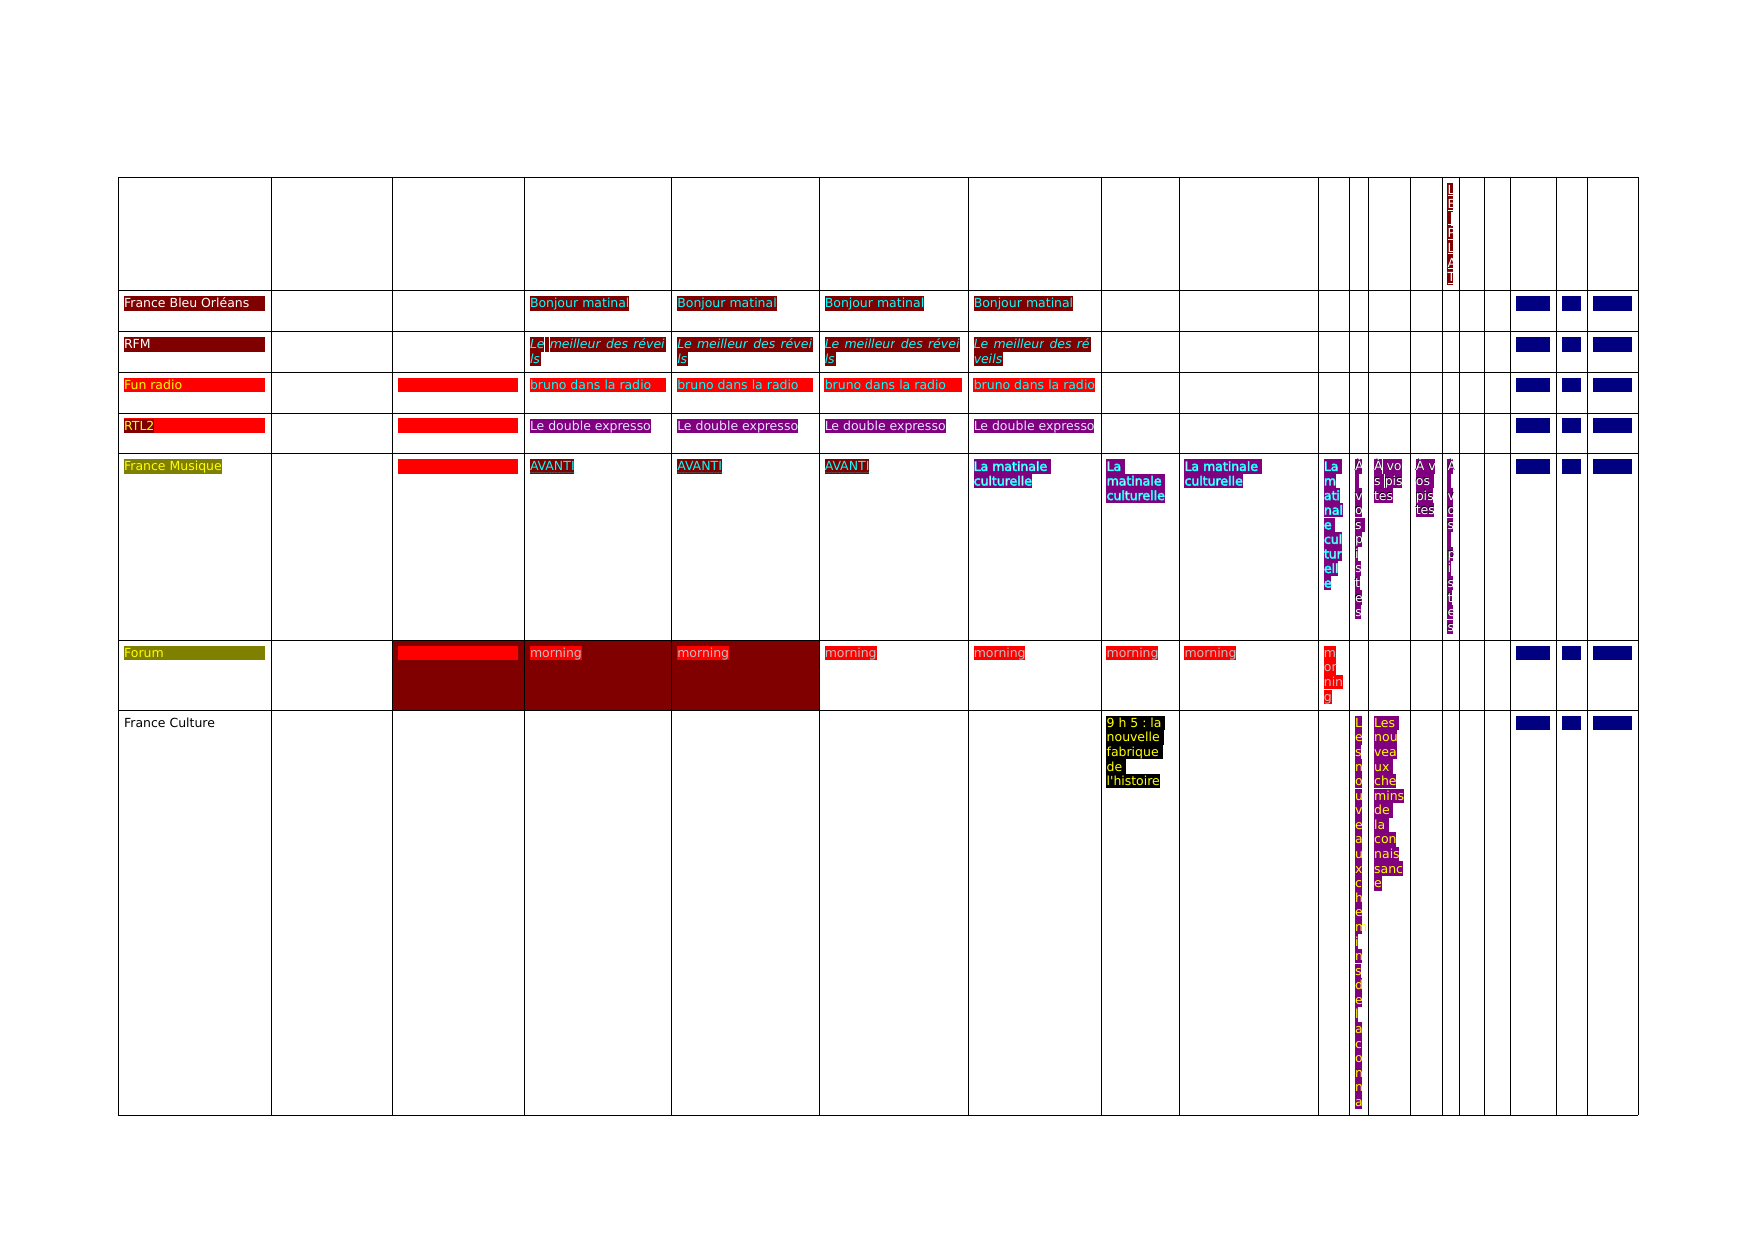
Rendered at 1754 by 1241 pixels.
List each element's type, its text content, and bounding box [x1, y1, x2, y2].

table_cell [1443, 291, 1459, 331]
table_cell [393, 711, 524, 1115]
table_cell [1102, 332, 1179, 372]
table_cell [1557, 178, 1587, 290]
table_cell [1102, 178, 1179, 290]
table_cell [1369, 641, 1410, 710]
table_cell [1350, 414, 1368, 453]
table_cell Le double expresso [820, 414, 968, 453]
table_cell [1319, 178, 1349, 290]
table_cell La matinale culturelle [1102, 454, 1179, 640]
table_cell [1411, 711, 1442, 1115]
table_cell [1485, 291, 1510, 331]
table_cell [1557, 414, 1587, 453]
table_cell [272, 291, 392, 331]
table_cell Avanti [672, 454, 819, 640]
table_cell Bonjour matinal [525, 291, 671, 331]
table_cell [1485, 373, 1510, 413]
table_cell Bonjour matinal [672, 291, 819, 331]
table_cell [1180, 332, 1318, 372]
table_cell [1511, 454, 1556, 640]
table_cell [820, 711, 968, 1115]
table_cell [1180, 178, 1318, 290]
table_cell Le meilleur des réveils [820, 332, 968, 372]
table_cell [1485, 414, 1510, 453]
table_cell [1350, 332, 1368, 372]
table_cell [1180, 711, 1318, 1115]
table_cell Bonjour matinal [969, 291, 1101, 331]
table_cell [1369, 291, 1410, 331]
table_cell [1485, 332, 1510, 372]
table_cell [1588, 332, 1638, 372]
table_cell [1557, 332, 1587, 372]
table_cell [1369, 373, 1410, 413]
table_cell [1588, 291, 1638, 331]
table_cell [1511, 414, 1556, 453]
table_cell [1411, 178, 1442, 290]
table_cell France Culture [119, 711, 271, 1115]
table_cell Bruno dans la radio [820, 373, 968, 413]
table_cell [1460, 373, 1484, 413]
table_cell Avanti [820, 454, 968, 640]
table_cell [272, 373, 392, 413]
table_cell Les nouveaux chemins de la connaissance [1369, 711, 1410, 1115]
table_cell [1180, 414, 1318, 453]
table_cell [272, 711, 392, 1115]
table_cell Le double expresso [969, 414, 1101, 453]
table_cell La matinale culturelle [969, 454, 1101, 640]
table_cell Bonjour matinal [820, 291, 968, 331]
table_cell [1411, 332, 1442, 372]
table_cell [1411, 291, 1442, 331]
table_cell [272, 178, 392, 290]
table_cell [1460, 454, 1484, 640]
table_cell Morning [1180, 641, 1318, 710]
table_cell [1443, 373, 1459, 413]
table_cell [1350, 641, 1368, 710]
table_cell [1588, 414, 1638, 453]
table_cell [1511, 711, 1556, 1115]
table_cell [525, 711, 671, 1115]
table_cell [1588, 641, 1638, 710]
table_cell À vos pistes [1411, 454, 1442, 640]
table_cell Le double expresso [672, 414, 819, 453]
table_cell Bruno dans la radio [969, 373, 1101, 413]
table_cell [1460, 332, 1484, 372]
table_cell La matinale culturelle [1319, 454, 1349, 640]
table_cell [1460, 414, 1484, 453]
table_cell [1319, 373, 1349, 413]
table_cell [1369, 414, 1410, 453]
table_cell Bruno dans la radio [525, 373, 671, 413]
table_cell Morning [1102, 641, 1179, 710]
table_cell [1350, 373, 1368, 413]
table_cell [1511, 373, 1556, 413]
table_cell [1443, 711, 1459, 1115]
table_cell [272, 414, 392, 453]
table_cell [1557, 454, 1587, 640]
table_cell [1460, 291, 1484, 331]
table_cell Morning [672, 641, 819, 710]
table_cell [1485, 641, 1510, 710]
table_cell [1460, 178, 1484, 290]
table_cell À vos pistes [1443, 454, 1459, 640]
table_cell [1511, 291, 1556, 331]
table_cell [1557, 641, 1587, 710]
table_cell [1443, 414, 1459, 453]
table_cell À vos pistes [1369, 454, 1410, 640]
table_cell [1350, 178, 1368, 290]
table_cell [1588, 178, 1638, 290]
table_cell [393, 414, 524, 453]
table_cell 9 h 5 : la nouvelle fabrique de l'histoire [1102, 711, 1179, 1115]
table_cell [1102, 291, 1179, 331]
table_cell [1369, 332, 1410, 372]
table_cell le plat [1443, 178, 1459, 290]
table_cell [1485, 711, 1510, 1115]
table_cell [1460, 711, 1484, 1115]
table_cell [1411, 414, 1442, 453]
table_cell [672, 178, 819, 290]
table_cell À vos pistes [1350, 454, 1368, 640]
table_cell [1411, 641, 1442, 710]
table_cell [393, 373, 524, 413]
table_cell [1557, 373, 1587, 413]
table_cell Forum [119, 641, 271, 710]
table_cell [1485, 178, 1510, 290]
table_cell [1588, 711, 1638, 1115]
table_cell Bruno dans la radio [672, 373, 819, 413]
table_cell [1557, 711, 1587, 1115]
table_cell [1588, 373, 1638, 413]
table_cell [1443, 332, 1459, 372]
table_cell [672, 711, 819, 1115]
table_cell [1557, 291, 1587, 331]
table_cell [1369, 178, 1410, 290]
table_cell [393, 291, 524, 331]
table_cell [272, 454, 392, 640]
table_cell [1460, 641, 1484, 710]
table_cell Morning [969, 641, 1101, 710]
table_cell [820, 178, 968, 290]
table_cell France Bleu Orléans [119, 291, 271, 331]
table_cell [1319, 414, 1349, 453]
table_cell [1588, 454, 1638, 640]
table_cell [393, 454, 524, 640]
table_cell [393, 332, 524, 372]
table_cell [1319, 332, 1349, 372]
table_cell [1511, 178, 1556, 290]
table_cell [1443, 641, 1459, 710]
table_cell [393, 178, 524, 290]
table_cell RTL2 [119, 414, 271, 453]
table_cell Morning [525, 641, 671, 710]
table_cell [1411, 373, 1442, 413]
table_cell [969, 178, 1101, 290]
table_cell [1319, 291, 1349, 331]
table_cell Le meilleur des réveils [672, 332, 819, 372]
table_cell Avanti [525, 454, 671, 640]
table_cell [1102, 414, 1179, 453]
table_cell [1511, 641, 1556, 710]
table_cell Le meilleur des réveils [969, 332, 1101, 372]
table_cell Le double expresso [525, 414, 671, 453]
table_cell RFM [119, 332, 271, 372]
table_cell Morning [820, 641, 968, 710]
table_cell Le meilleur des réveils [525, 332, 671, 372]
table_cell [1180, 291, 1318, 331]
table_cell [1180, 373, 1318, 413]
table_cell [272, 332, 392, 372]
table_cell [1485, 454, 1510, 640]
table_cell [1350, 291, 1368, 331]
table_cell Morning [1319, 641, 1349, 710]
table_cell [393, 641, 524, 710]
table_cell [1102, 373, 1179, 413]
table_cell Les nouveaux chemins de la conna [1350, 711, 1368, 1115]
table_cell La matinale culturelle [1180, 454, 1318, 640]
table_cell [119, 178, 271, 290]
table_cell [272, 641, 392, 710]
table_cell [525, 178, 671, 290]
table_cell [1319, 711, 1349, 1115]
table_cell Fun radio [119, 373, 271, 413]
table_cell [1511, 332, 1556, 372]
table_cell [969, 711, 1101, 1115]
table_cell France Musique [119, 454, 271, 640]
